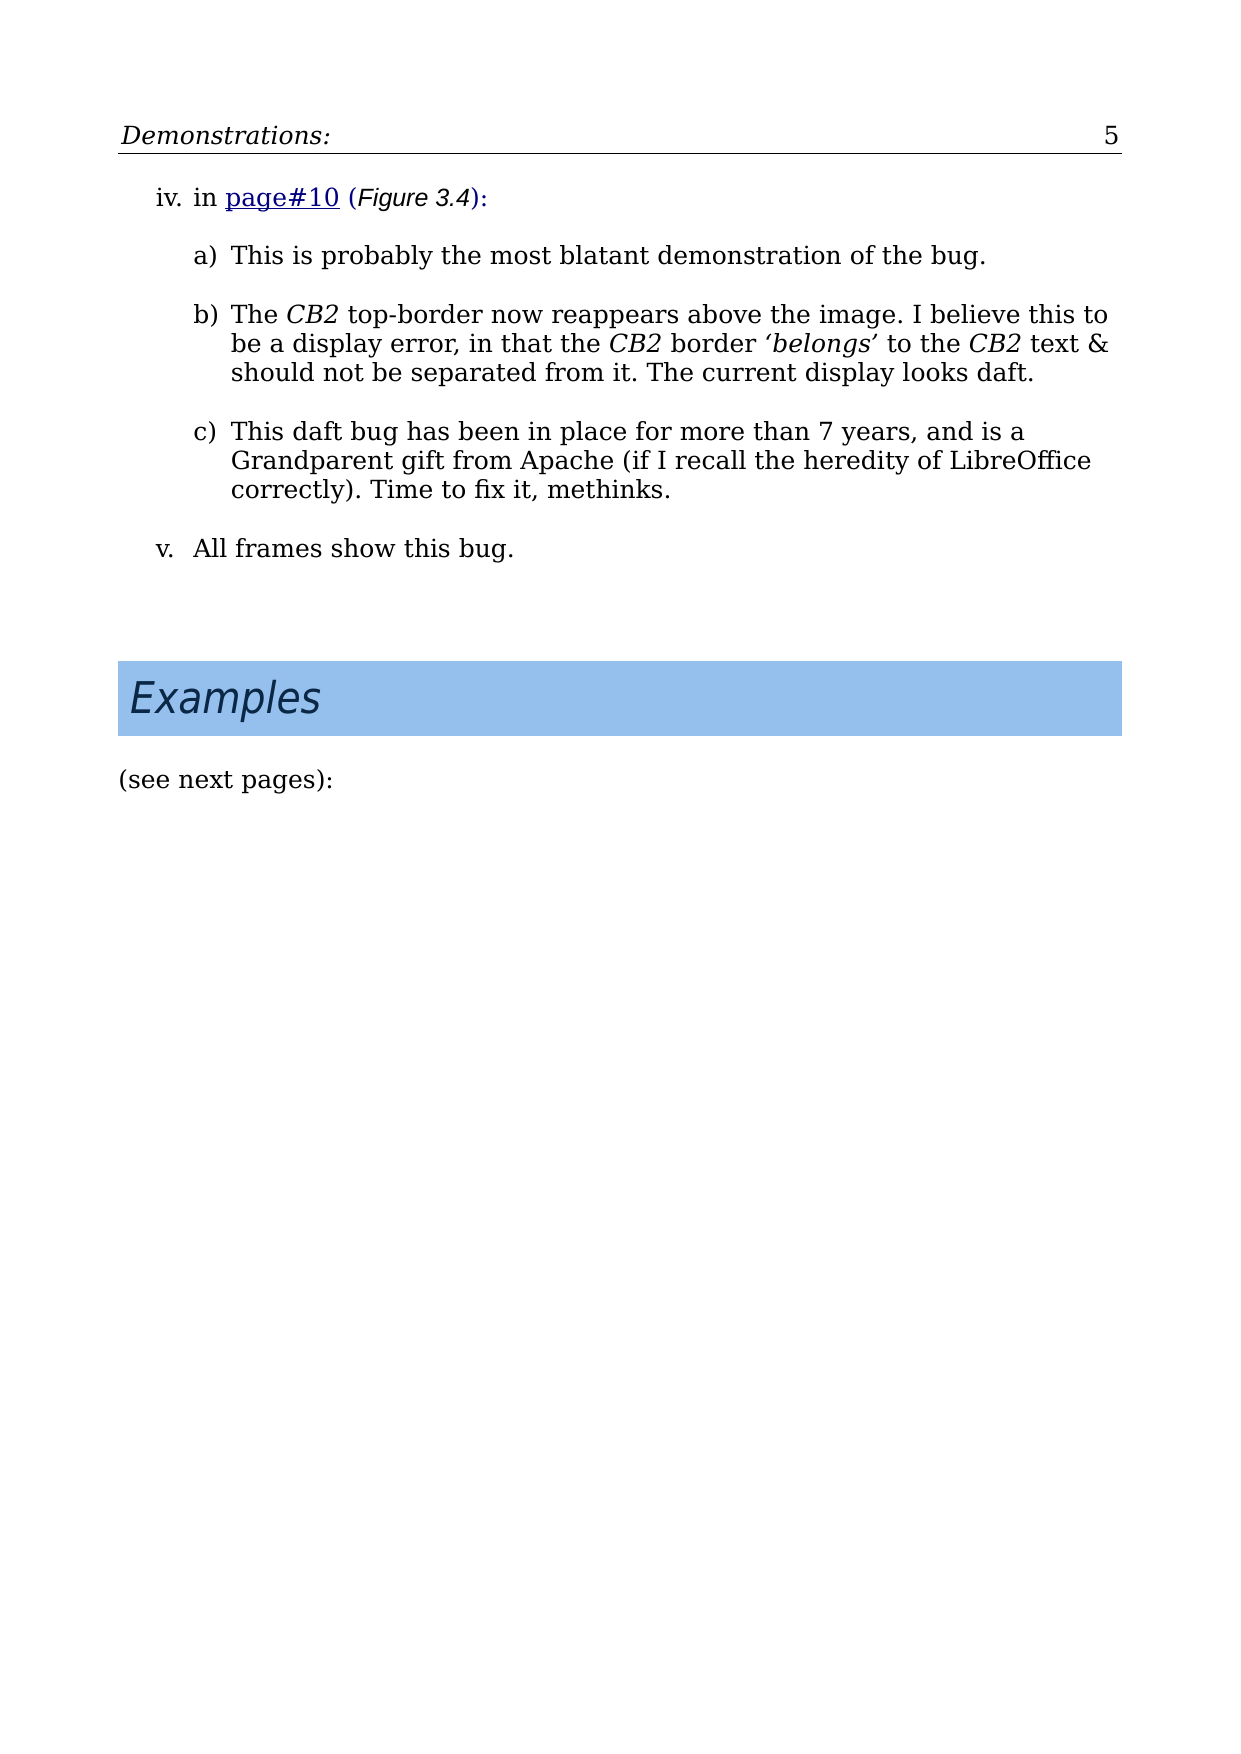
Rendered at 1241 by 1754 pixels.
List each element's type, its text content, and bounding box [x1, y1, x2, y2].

list The CB2 top-border now reappears above the image. I believe this to be a display error, in that the CB2 border ‘belongs’ to the CB2 text & should not be separated from it. The current display looks daft. [193, 300, 1122, 388]
text (see next pages): [118, 765, 1122, 794]
list in page#9 (Figure 3.4): [156, 183, 1122, 212]
subtitle Examples [118, 661, 1122, 736]
list All frames show this bug. [156, 534, 1122, 563]
list This is probably the most blatant demonstration of the bug. [193, 242, 1122, 271]
list This daft bug has been in place for more than 7 years, and is a Grandparent gift from Apache (if I recall the heredity of LibreOffice correctly). Time to fix it, methinks. [193, 417, 1122, 505]
